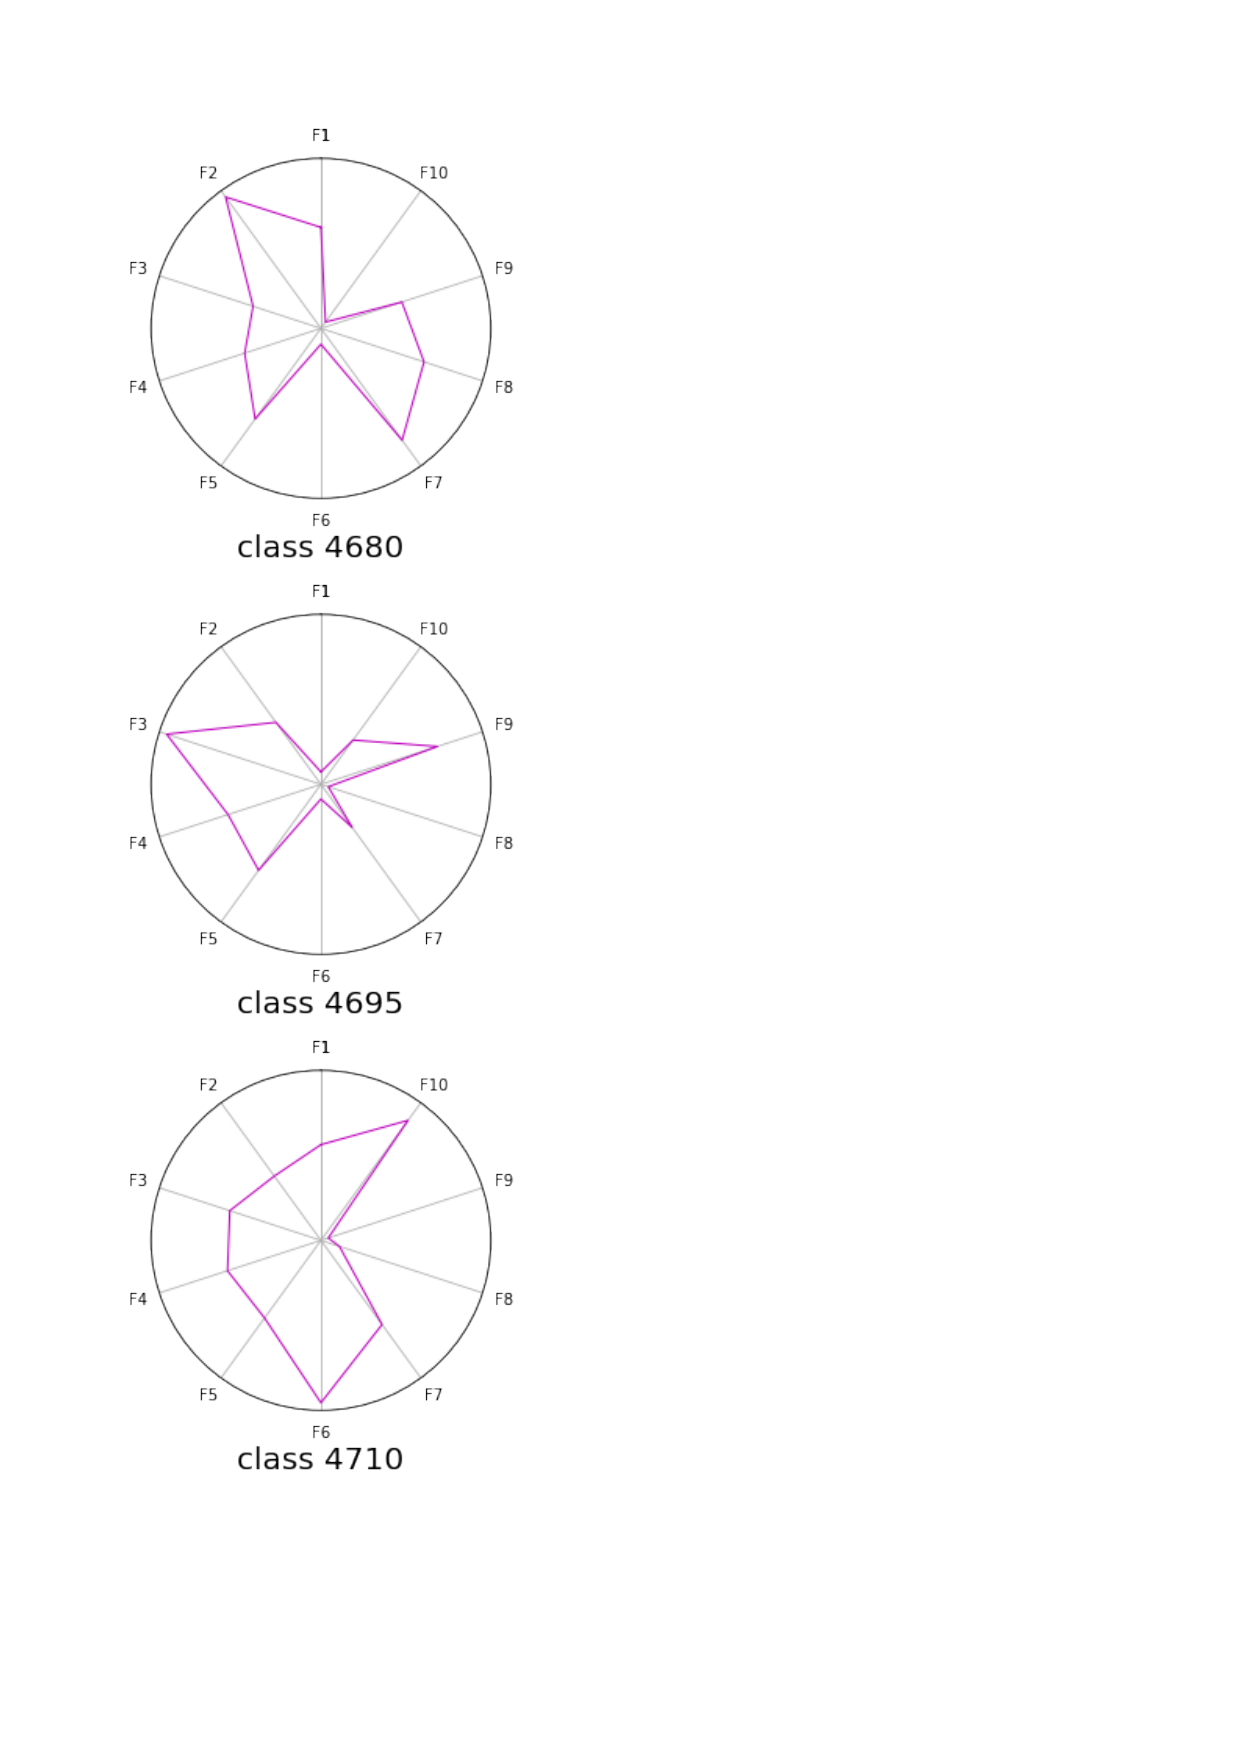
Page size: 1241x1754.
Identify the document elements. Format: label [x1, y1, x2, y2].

picture [118, 118, 523, 1487]
